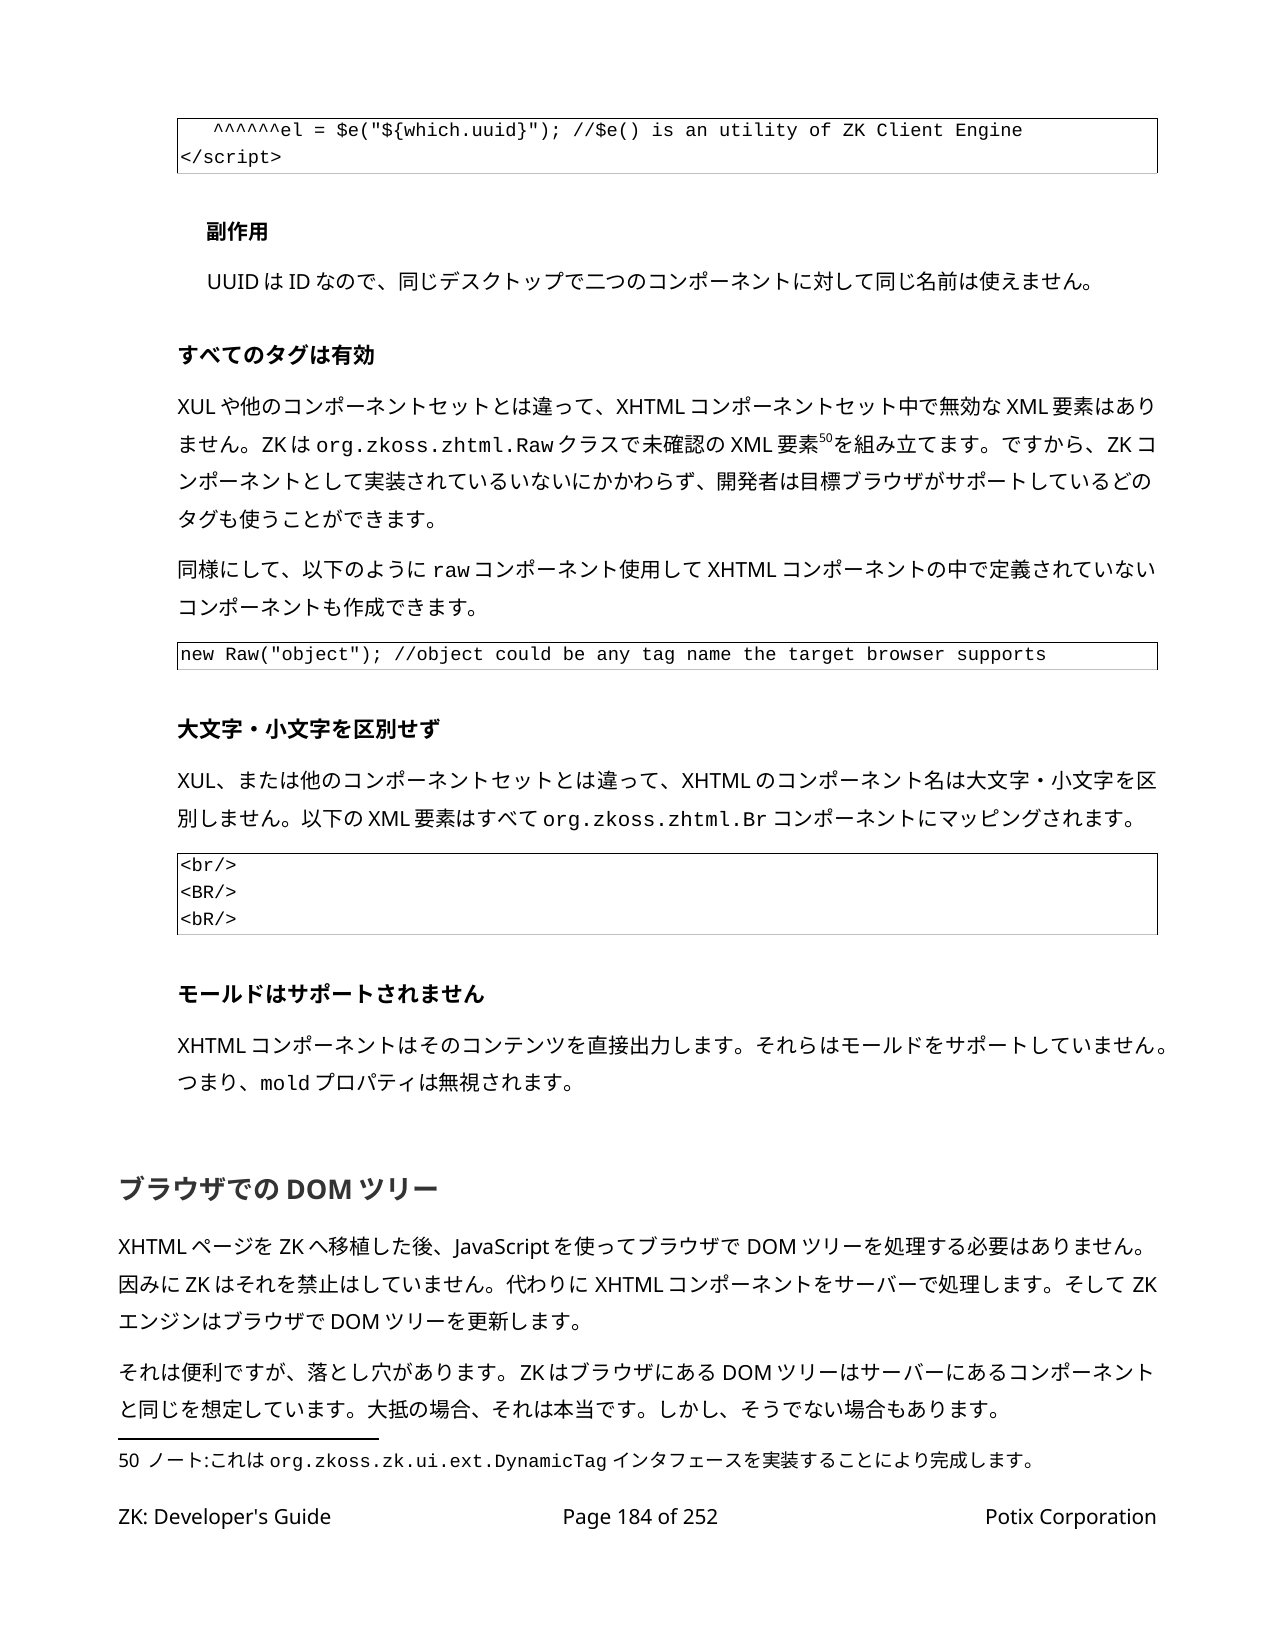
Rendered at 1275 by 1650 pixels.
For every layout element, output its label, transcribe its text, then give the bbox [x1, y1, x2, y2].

text <BR/> [178, 880, 1157, 904]
text それは便利ですが、落とし穴があります。ZKはブラウザにあるDOMツリーはサーバーにあるコンポーネントと同じを想定しています。大抵の場合、それは本当です。しかし、そうでない場合もあります。 [118, 1356, 1157, 1424]
text UUIDはIDなので、同じデスクトップで二つのコンポーネントに対して同じ名前は使えません。 [207, 266, 1157, 296]
text ノート:これは org.zkoss.zk.ui.ext.DynamicTag インタフェースを実装することにより完成します。 [118, 1445, 1157, 1473]
text <br/> [178, 854, 1157, 877]
subtitle すべてのタグは有効 [177, 338, 1157, 370]
subtitle モールドはサポートされません [177, 977, 1157, 1009]
text 同様にして、以下のようにrawコンポーネント使用してXHTMLコンポーネントの中で定義されていないコンポーネントも作成できます。 [177, 554, 1157, 622]
text ^^^^^^el = $e("${which.uuid}"); //$e() is an utility of ZK Client Engine [178, 119, 1157, 142]
subtitle 大文字・小文字を区別せず [177, 712, 1157, 744]
text XHTMLページをZKへ移植した後、JavaScriptを使ってブラウザでDOMツリーを処理する必要はありません。因みにZKはそれを禁止はしていません。代わりにXHTMLコンポーネントをサーバーで処理します。そしてZKエンジンはブラウザでDOMツリーを更新します。 [118, 1231, 1157, 1336]
text <bR/> [178, 907, 1157, 934]
subtitle ブラウザでのDOMツリー [118, 1168, 1157, 1207]
text XHTMLコンポーネントはそのコンテンツを直接出力します。それらはモールドをサポートしていません。つまり、moldプロパティは無視されます。 [177, 1029, 1157, 1097]
text </script> [178, 145, 1157, 173]
text new Raw("object"); //object could be any tag name the target browser supports [178, 643, 1157, 669]
text XUL、または他のコンポーネントセットとは違って、XHTMLのコンポーネント名は大文字・小文字を区別しません。以下のXML要素はすべてorg.zkoss.zhtml.Brコンポーネントにマッピングされます。 [177, 764, 1157, 832]
text XULや他のコンポーネントセットとは違って、XHTMLコンポーネントセット中で無効なXML要素はありません。ZKはorg.zkoss.zhtml.Rawクラスで未確認のXML要素を組み立てます。ですから、ZKコンポーネントとして実装されているいないにかかわらず、開発者は目標ブラウザがサポートしているどのタグも使うことができます。 [177, 391, 1157, 533]
subtitle 副作用 [207, 215, 1157, 245]
